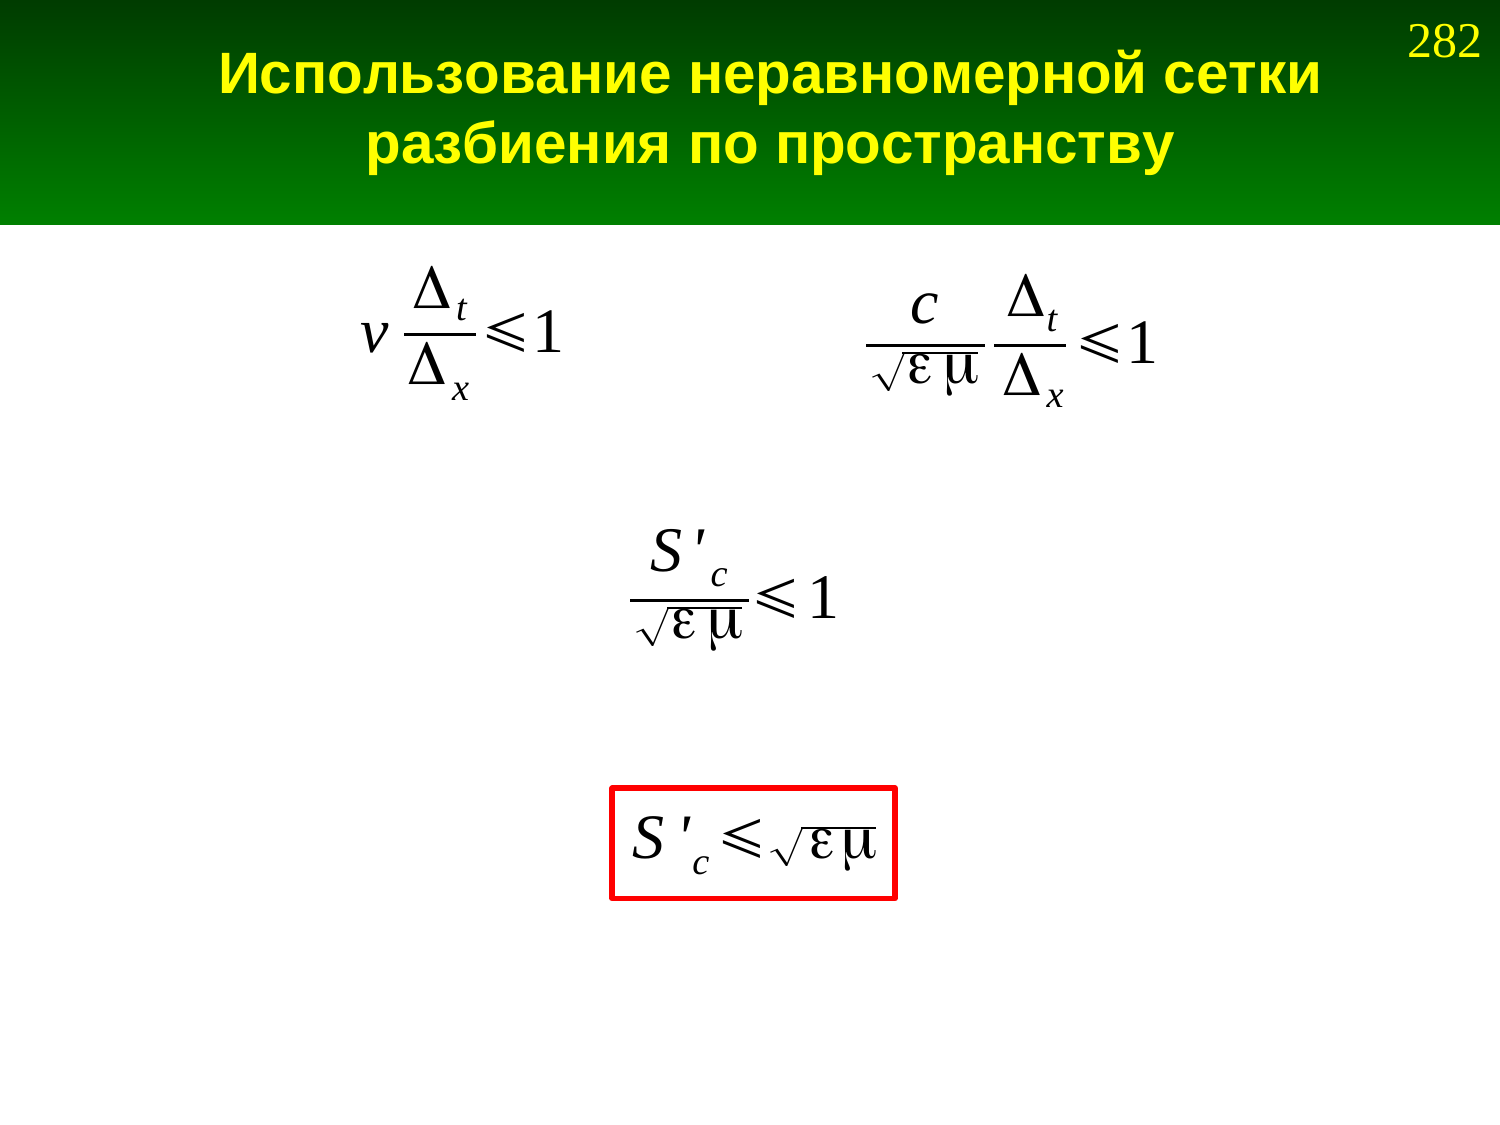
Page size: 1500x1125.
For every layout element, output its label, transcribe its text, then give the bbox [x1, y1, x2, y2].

chart [343, 261, 580, 408]
chart [616, 802, 892, 883]
chart [846, 268, 1173, 417]
chart [610, 515, 853, 657]
title Использование неравномерной сетки разбиения по пространству [100, 7, 1441, 204]
